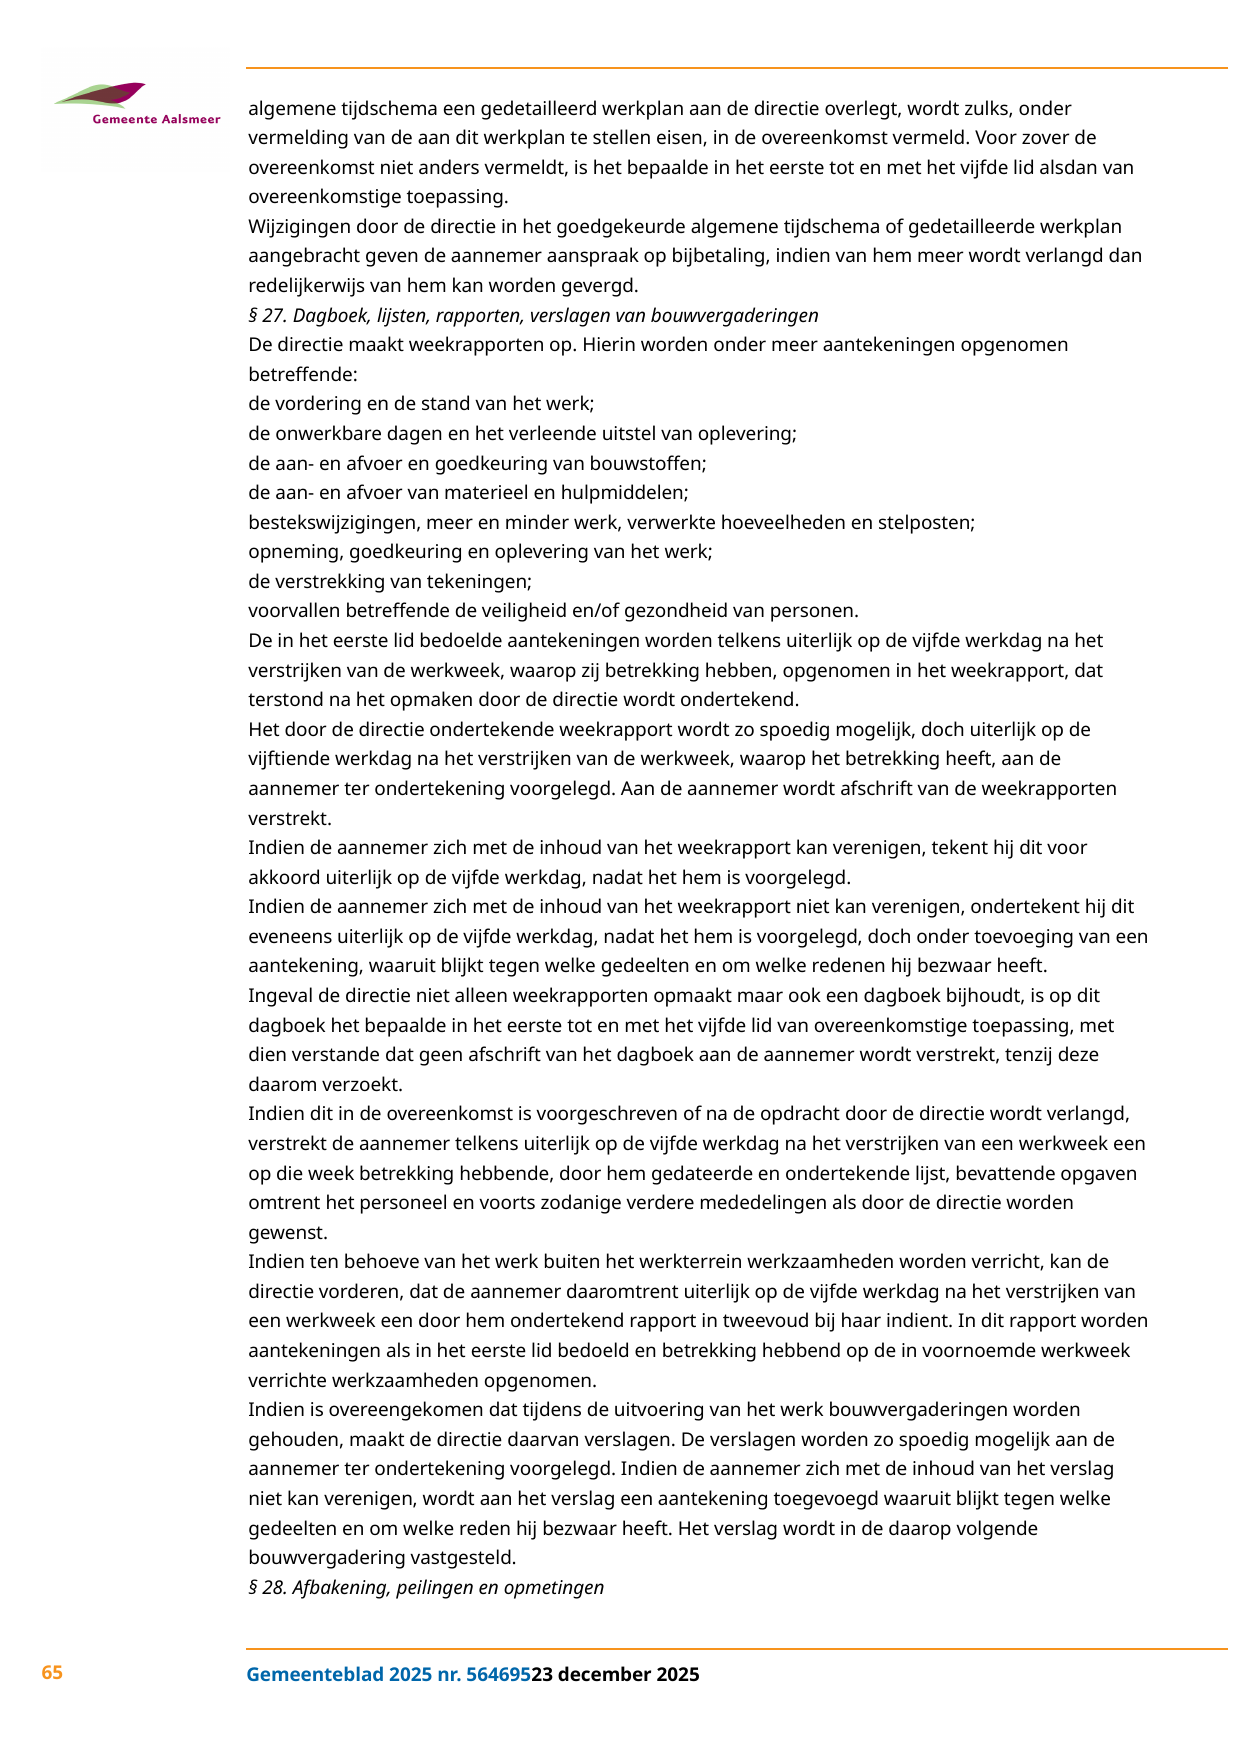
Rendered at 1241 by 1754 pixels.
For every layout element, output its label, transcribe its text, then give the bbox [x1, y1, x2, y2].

text de onwerkbare dagen en het verleende uitstel van oplevering; [248, 420, 1152, 446]
text § 27. Dagboek, lijsten, rapporten, verslagen van bouwvergaderingen [248, 302, 1152, 328]
text Indien de aannemer zich met de inhoud van het weekrapport kan verenigen, tekent hij dit voor akkoord uiterlijk op de vijfde werkdag, nadat het hem is voorgelegd. [248, 834, 1152, 890]
text Wijzigingen door de directie in het goedgekeurde algemene tijdschema of gedetailleerde werkplan aangebracht geven de aannemer aanspraak op bijbetaling, indien van hem meer wordt verlangd dan redelijkerwijs van hem kan worden gevergd. [248, 213, 1152, 298]
picture [41, 47, 231, 172]
text voorvallen betreffende de veiligheid en/of gezondheid van personen. [248, 598, 1152, 623]
text Indien de aannemer zich met de inhoud van het weekrapport niet kan verenigen, ondertekent hij dit eveneens uiterlijk op de vijfde werkdag, nadat het hem is voorgelegd, doch onder toevoeging van een aantekening, waaruit blijkt tegen welke gedeelten en om welke redenen hij bezwaar heeft. [248, 893, 1152, 978]
text de verstrekking van tekeningen; [248, 568, 1152, 594]
text Indien is overeengekomen dat tijdens de uitvoering van het werk bouwvergaderingen worden gehouden, maakt de directie daarvan verslagen. De verslagen worden zo spoedig mogelijk aan de aannemer ter ondertekening voorgelegd. Indien de aannemer zich met de inhoud van het verslag niet kan verenigen, wordt aan het verslag een aantekening toegevoegd waaruit blijkt tegen welke gedeelten en om welke reden hij bezwaar heeft. Het verslag wordt in de daarop volgende bouwvergadering vastgesteld. [248, 1396, 1152, 1570]
text Ingeval de directie niet alleen weekrapporten opmaakt maar ook een dagboek bijhoudt, is op dit dagboek het bepaalde in het eerste tot en met het vijfde lid van overeenkomstige toepassing, met dien verstande dat geen afschrift van het dagboek aan de aannemer wordt verstrekt, tenzij deze daarom verzoekt. [248, 982, 1152, 1097]
text de aan- en afvoer van materieel en hulpmiddelen; [248, 479, 1152, 505]
text bestekswijzigingen, meer en minder werk, verwerkte hoeveelheden en stelposten; [248, 509, 1152, 535]
text de aan- en afvoer en goedkeuring van bouwstoffen; [248, 450, 1152, 476]
text De in het eerste lid bedoelde aantekeningen worden telkens uiterlijk op de vijfde werkdag na het verstrijken van de werkweek, waarop zij betrekking hebben, opgenomen in het weekrapport, dat terstond na het opmaken door de directie wordt ondertekend. [248, 627, 1152, 712]
text Indien dit in de overeenkomst is voorgeschreven of na de opdracht door de directie wordt verlangd, verstrekt de aannemer telkens uiterlijk op de vijfde werkdag na het verstrijken van een werkweek een op die week betrekking hebbende, door hem gedateerde en ondertekende lijst, bevattende opgaven omtrent het personeel en voorts zodanige verdere mededelingen als door de directie worden gewenst. [248, 1101, 1152, 1245]
text § 28. Afbakening, peilingen en opmetingen [248, 1574, 1152, 1600]
text Het door de directie ondertekende weekrapport wordt zo spoedig mogelijk, doch uiterlijk op de vijftiende werkdag na het verstrijken van de werkweek, waarop het betrekking heeft, aan de aannemer ter ondertekening voorgelegd. Aan de aannemer wordt afschrift van de weekrapporten verstrekt. [248, 716, 1152, 831]
text de vordering en de stand van het werk; [248, 391, 1152, 416]
text De directie maakt weekrapporten op. Hierin worden onder meer aantekeningen opgenomen betreffende: [248, 331, 1152, 387]
text algemene tijdschema een gedetailleerd werkplan aan de directie overlegt, wordt zulks, onder vermelding van de aan dit werkplan te stellen eisen, in de overeenkomst vermeld. Voor zover de overeenkomst niet anders vermeldt, is het bepaalde in het eerste tot en met het vijfde lid alsdan van overeenkomstige toepassing. [248, 95, 1152, 209]
text opneming, goedkeuring en oplevering van het werk; [248, 538, 1152, 564]
text Indien ten behoeve van het werk buiten het werkterrein werkzaamheden worden verricht, kan de directie vorderen, dat de aannemer daaromtrent uiterlijk op de vijfde werkdag na het verstrijken van een werkweek een door hem ondertekend rapport in tweevoud bij haar indient. In dit rapport worden aantekeningen als in het eerste lid bedoeld en betrekking hebbend op de in voornoemde werkweek verrichte werkzaamheden opgenomen. [248, 1248, 1152, 1393]
